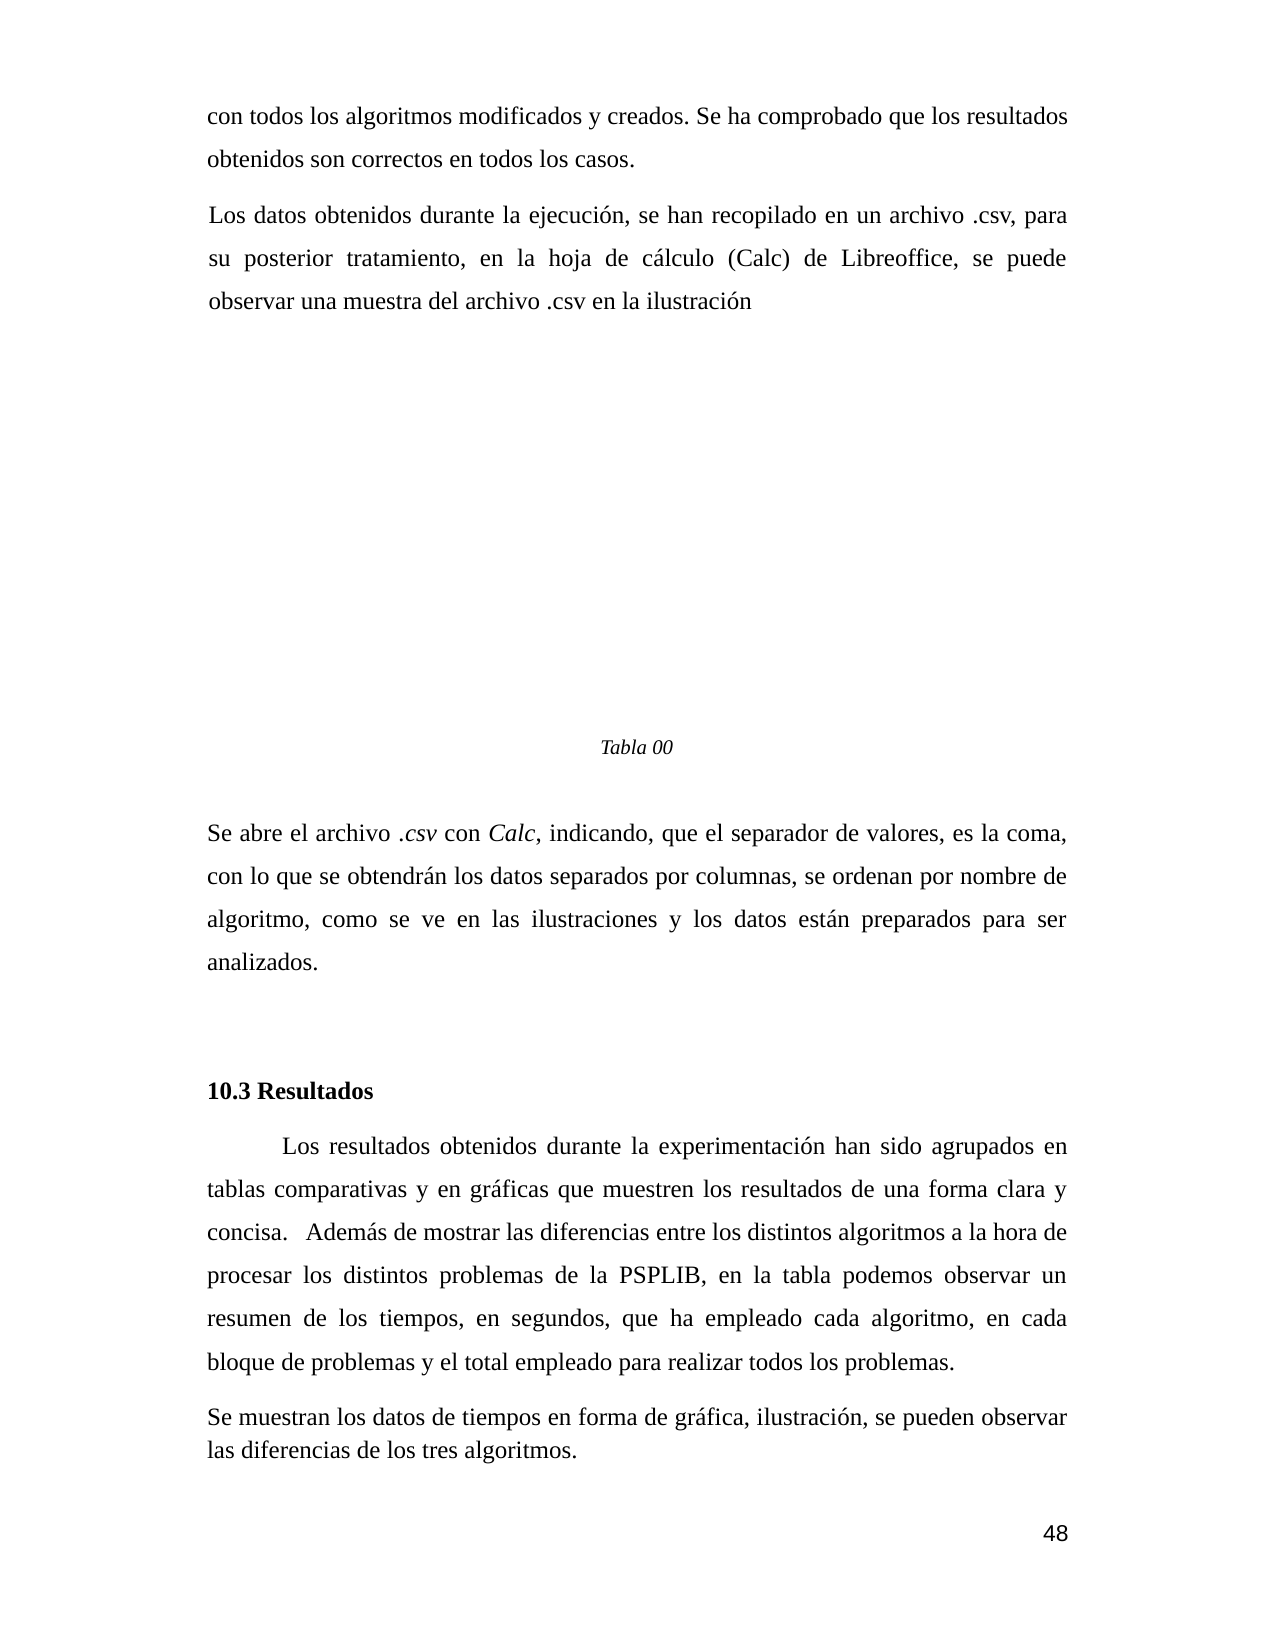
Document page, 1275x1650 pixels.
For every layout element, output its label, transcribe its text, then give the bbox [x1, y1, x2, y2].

text Se muestran los datos de tiempos en forma de gráfica, ilustración, se pueden observar las diferencias de los tres algoritmos. [207, 1402, 1068, 1463]
text con todos los algoritmos modificados y creados. Se ha comprobado que los resultados obtenidos son correctos en todos los casos. [207, 101, 1068, 173]
text Se abre el archivo .csv con Calc, indicando, que el separador de valores, es la coma, con lo que se obtendrán los datos separados por columnas, se ordenan por nombre de algoritmo, como se ve en las ilustraciones y los datos están preparados para ser analizados. [207, 818, 1068, 976]
text Los resultados obtenidos durante la experimentación han sido agrupados en tablas comparativas y en gráficas que muestren los resultados de una forma clara y concisa. Además de mostrar las diferencias entre los distintos algoritmos a la hora de procesar los distintos problemas de la PSPLIB, en la tabla podemos observar un resumen de los tiempos, en segundos, que ha empleado cada algoritmo, en cada bloque de problemas y el total empleado para realizar todos los problemas. [207, 1131, 1068, 1375]
text Tabla 00 [207, 735, 1068, 759]
text 10.3 Resultados [207, 1076, 1068, 1104]
text Los datos obtenidos durante la ejecución, se han recopilado en un archivo .csv, para su posterior tratamiento, en la hoja de cálculo (Calc) de Libreoffice, se puede observar una muestra del archivo .csv en la ilustración [208, 200, 1068, 315]
